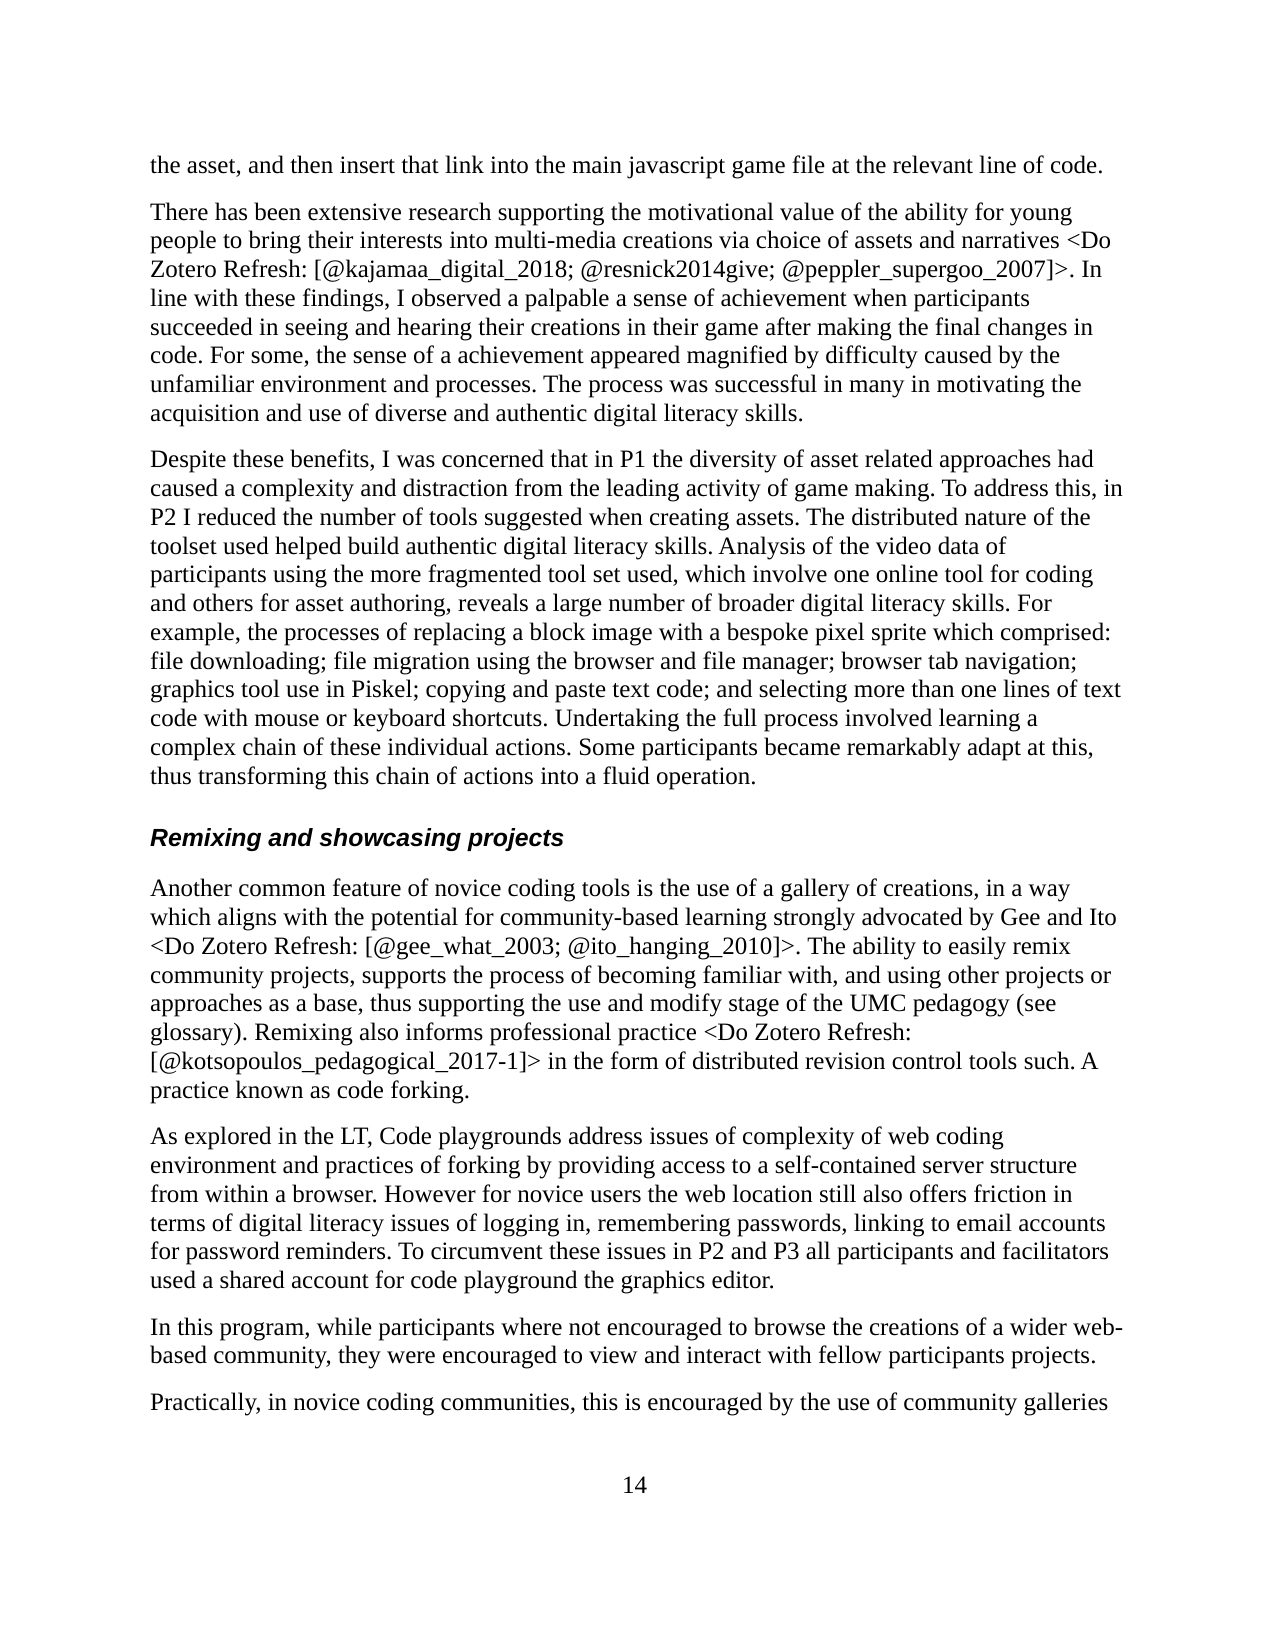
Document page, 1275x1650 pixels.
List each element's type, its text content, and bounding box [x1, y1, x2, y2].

text the asset, and then insert that link into the main javascript game file at the relevant line of code. [150, 150, 1125, 179]
subtitle Remixing and showcasing projects [150, 823, 1125, 852]
text Practically, in novice coding communities, this is encouraged by the use of community galleries [150, 1387, 1125, 1416]
text Despite these benefits, I was concerned that in P1 the diversity of asset related approaches had caused a complexity and distraction from the leading activity of game making. To address this, in P2 I reduced the number of tools suggested when creating assets. The distributed nature of the toolset used helped build authentic digital literacy skills. Analysis of the video data of participants using the more fragmented tool set used, which involve one online tool for coding and others for asset authoring, reveals a large number of broader digital literacy skills. For example, the processes of replacing a block image with a bespoke pixel sprite which comprised: file downloading; file migration using the browser and file manager; browser tab navigation; graphics tool use in Piskel; copying and paste text code; and selecting more than one lines of text code with mouse or keyboard shortcuts. Undertaking the full process involved learning a complex chain of these individual actions. Some participants became remarkably adapt at this, thus transforming this chain of actions into a fluid operation. [150, 444, 1125, 789]
text There has been extensive research supporting the motivational value of the ability for young people to bring their interests into multi-media creations via choice of assets and narratives <Do Zotero Refresh: [@kajamaa_digital_2018; @resnick2014give; @peppler_supergoo_2007]>. In line with these findings, I observed a palpable a sense of achievement when participants succeeded in seeing and hearing their creations in their game after making the final changes in code. For some, the sense of a achievement appeared magnified by difficulty caused by the unfamiliar environment and processes. The process was successful in many in motivating the acquisition and use of diverse and authentic digital literacy skills. [150, 197, 1125, 427]
text In this program, while participants where not encouraged to browse the creations of a wider web-based community, they were encouraged to view and interact with fellow participants projects. [150, 1312, 1125, 1369]
text As explored in the LT, Code playgrounds address issues of complexity of web coding environment and practices of forking by providing access to a self-contained server structure from within a browser. However for novice users the web location still also offers friction in terms of digital literacy issues of logging in, remembering passwords, linking to email accounts for password reminders. To circumvent these issues in P2 and P3 all participants and facilitators used a shared account for code playground the graphics editor. [150, 1121, 1125, 1294]
text Another common feature of novice coding tools is the use of a gallery of creations, in a way which aligns with the potential for community-based learning strongly advocated by Gee and Ito <Do Zotero Refresh: [@gee_what_2003; @ito_hanging_2010]>. The ability to easily remix community projects, supports the process of becoming familiar with, and using other projects or approaches as a base, thus supporting the use and modify stage of the UMC pedagogy (see glossary). Remixing also informs professional practice <Do Zotero Refresh: [@kotsopoulos_pedagogical_2017-1]> in the form of distributed revision control tools such. A practice known as code forking. [150, 873, 1125, 1103]
